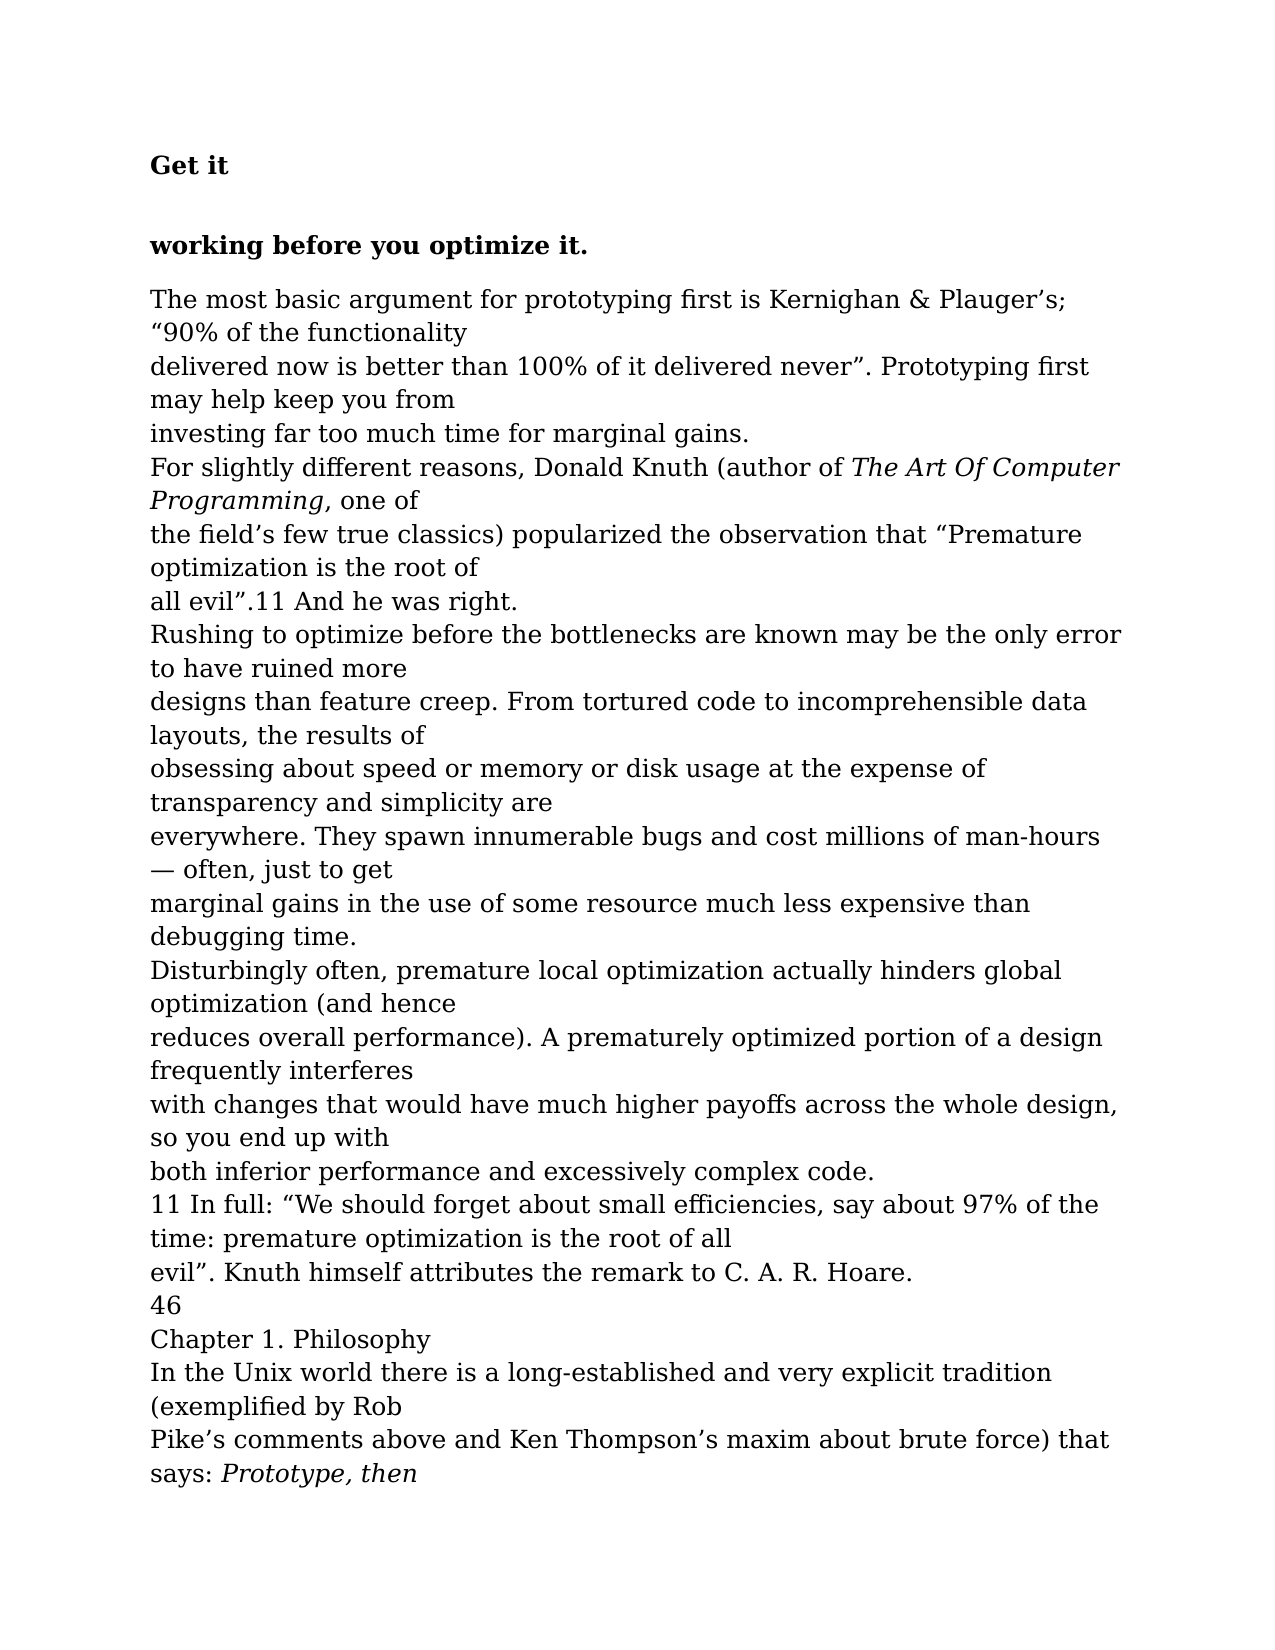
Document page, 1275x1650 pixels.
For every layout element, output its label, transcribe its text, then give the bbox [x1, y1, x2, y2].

text In the Unix world there is a long-established and very explicit tradition (exemplified by Rob [150, 1358, 1125, 1421]
text Rushing to optimize before the bottlenecks are known may be the only error to have ruined more [150, 620, 1125, 683]
text the field’s few true classics) popularized the observation that “Premature optimization is the root of [150, 520, 1125, 582]
text everywhere. They spawn innumerable bugs and cost millions of man-hours — often, just to get [150, 822, 1125, 884]
text obsessing about speed or memory or disk usage at the expense of transparency and simplicity are [150, 754, 1125, 817]
text The most basic argument for prototyping first is Kernighan & Plauger’s; “90% of the functionality [150, 285, 1125, 348]
text designs than feature creep. From tortured code to incomprehensible data layouts, the results of [150, 687, 1125, 750]
text 11 In full: “We should forget about small efficiencies, say about 97% of the time: premature optimization is the root of all [150, 1191, 1125, 1253]
text delivered now is better than 100% of it delivered never”. Prototyping first may help keep you from [150, 352, 1125, 415]
text with changes that would have much higher payoffs across the whole design, so you end up with [150, 1090, 1125, 1153]
text Disturbingly often, premature local optimization actually hinders global optimization (and hence [150, 956, 1125, 1018]
text Pike’s comments above and Ken Thompson’s maxim about brute force) that says: Prototype, then [150, 1425, 1125, 1488]
text For slightly different reasons, Donald Knuth (author of The Art Of Computer Programming, one of [150, 453, 1125, 515]
text marginal gains in the use of some resource much less expensive than debugging time. [150, 889, 1125, 951]
text working before you optimize it. [150, 230, 1125, 260]
text evil”. Knuth himself attributes the remark to C. A. R. Hoare. [150, 1258, 1125, 1287]
text Get it [150, 150, 1125, 180]
text Chapter 1. Philosophy [150, 1325, 1125, 1354]
text all evil”.11 And he was right. [150, 587, 1125, 616]
text reduces overall performance). A prematurely optimized portion of a design frequently interferes [150, 1023, 1125, 1086]
text 46 [150, 1291, 1125, 1320]
text investing far too much time for marginal gains. [150, 419, 1125, 448]
text both inferior performance and excessively complex code. [150, 1157, 1125, 1186]
